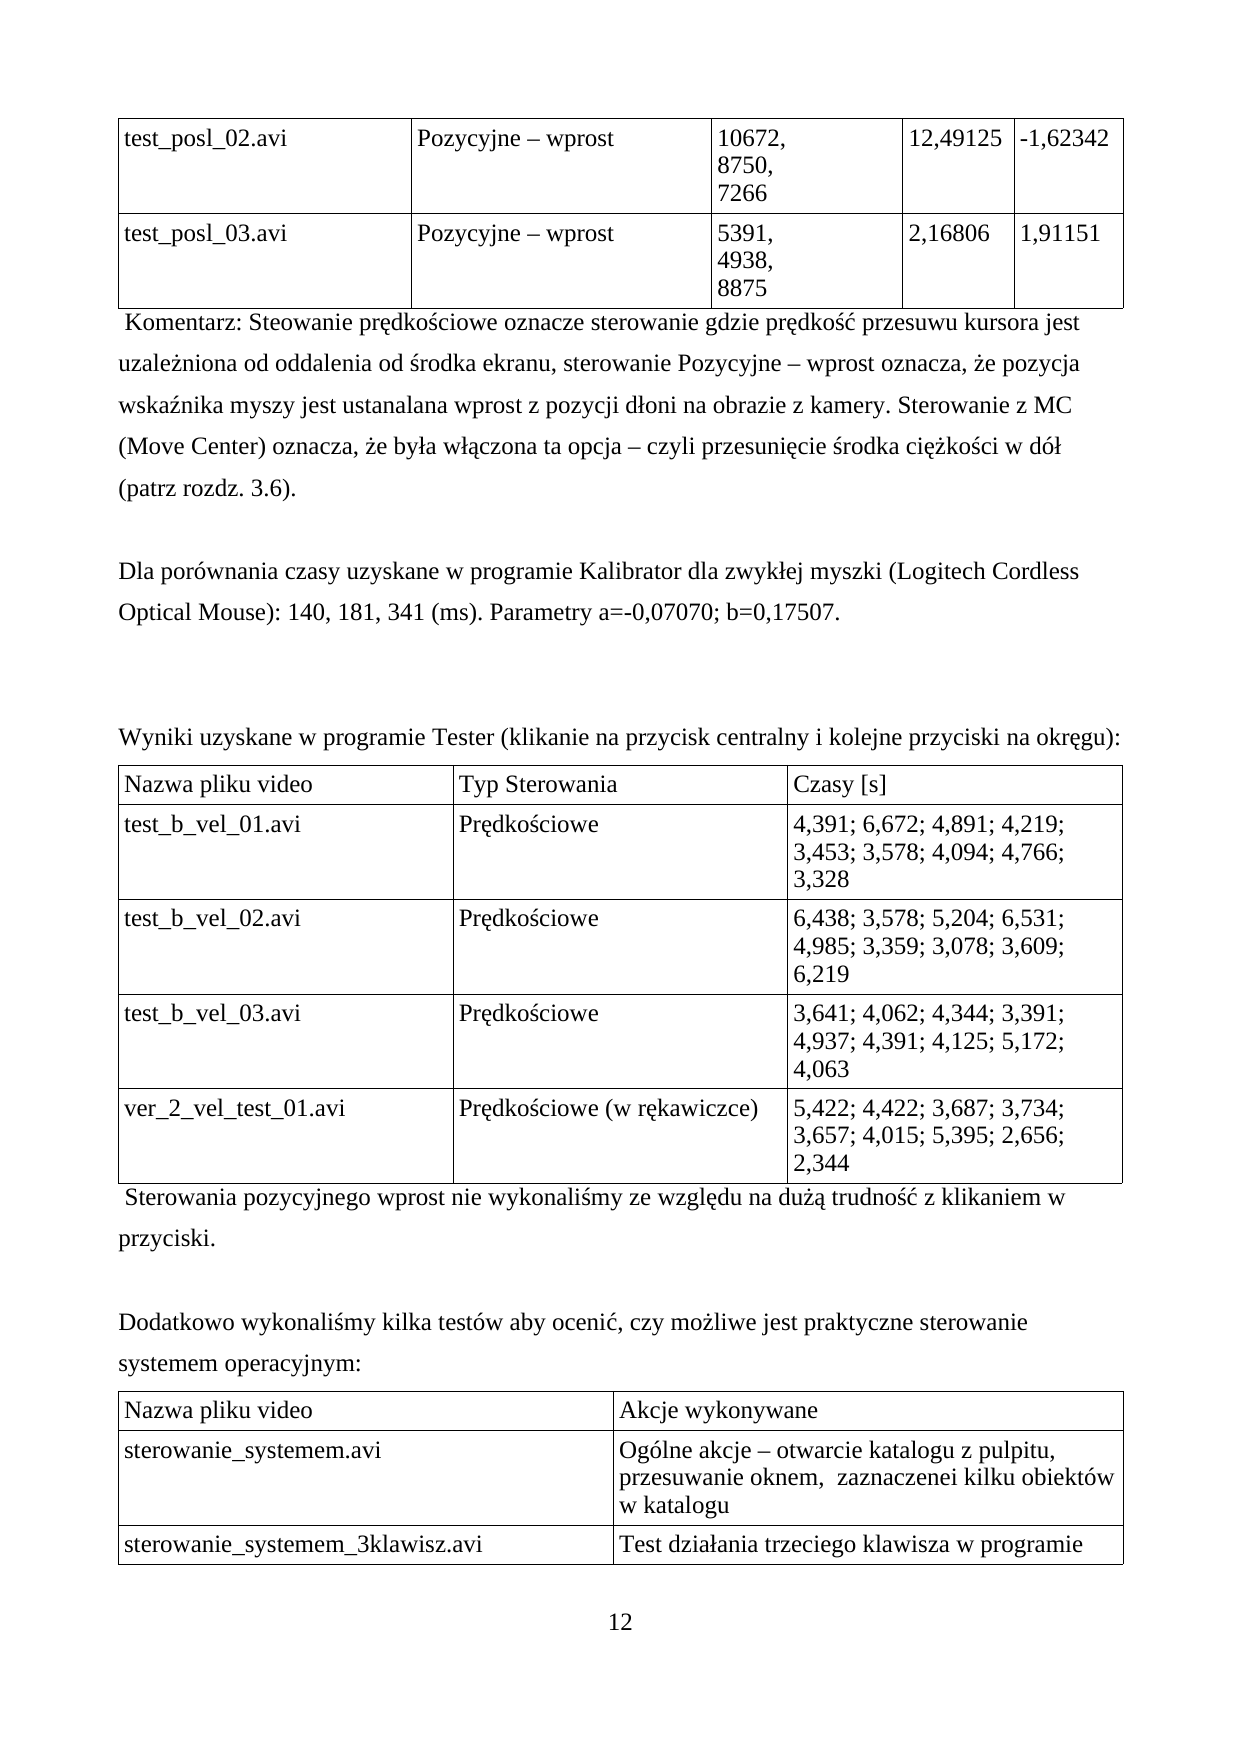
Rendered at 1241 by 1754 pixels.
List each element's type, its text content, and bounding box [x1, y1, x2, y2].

table_cell -1,62342 [1015, 119, 1123, 213]
table_cell 5391, 4938, 8875 [712, 214, 902, 307]
text Sterowania pozycyjnego wprost nie wykonaliśmy ze względu na dużą trudność z klikaniem w przyciski. [118, 1184, 1122, 1252]
table_cell sterowanie_systemem.avi [119, 1431, 613, 1525]
table_header Czasy [s] [788, 766, 1122, 804]
table_cell Ogólne akcje – otwarcie katalogu z pulpitu, przesuwanie oknem, zaznaczenei kilku obiektów w katalogu [614, 1431, 1123, 1525]
table_cell 6,438; 3,578; 5,204; 6,531; 4,985; 3,359; 3,078; 3,609; 6,219 [788, 900, 1122, 993]
table_cell Prędkościowe [454, 805, 787, 899]
table_cell ver_2_vel_test_01.avi [119, 1089, 453, 1183]
table_header Akcje wykonywane [614, 1392, 1123, 1430]
text Dodatkowo wykonaliśmy kilka testów aby ocenić, czy możliwe jest praktyczne sterowanie systemem operacyjnym: [118, 1308, 1122, 1377]
table_cell Prędkościowe [454, 900, 787, 993]
table_header Nazwa pliku video [119, 766, 453, 804]
table_cell 3,641; 4,062; 4,344; 3,391; 4,937; 4,391; 4,125; 5,172; 4,063 [788, 995, 1122, 1088]
text Komentarz: Steowanie prędkościowe oznacze sterowanie gdzie prędkość przesuwu kursora jest uzależniona od oddalenia od środka ekranu, sterowanie Pozycyjne – wprost oznacza, że pozycja wskaźnika myszy jest ustanalana wprost z pozycji dłoni na obrazie z kamery. Sterowanie z MC (Move Center) oznacza, że była włączona ta opcja – czyli przesunięcie środka ciężkości w dół (patrz rozdz. 3.6). [118, 309, 1122, 502]
table_header Typ Sterowania [454, 766, 787, 804]
table_cell Prędkościowe [454, 995, 787, 1088]
table_cell 10672, 8750, 7266 [712, 119, 902, 213]
table_cell test_posl_02.avi [119, 119, 411, 213]
table_cell Prędkościowe (w rękawiczce) [454, 1089, 787, 1183]
table_cell Pozycyjne – wprost [412, 119, 711, 213]
table_cell 4,391; 6,672; 4,891; 4,219; 3,453; 3,578; 4,094; 4,766; 3,328 [788, 805, 1122, 899]
table_cell 12,49125 [903, 119, 1014, 213]
table_cell test_b_vel_03.avi [119, 995, 453, 1088]
table_cell 5,422; 4,422; 3,687; 3,734; 3,657; 4,015; 5,395; 2,656; 2,344 [788, 1089, 1122, 1183]
table_cell test_b_vel_02.avi [119, 900, 453, 993]
text Wyniki uzyskane w programie Tester (klikanie na przycisk centralny i kolejne przyciski na okręgu): [118, 723, 1122, 751]
text Dla porównania czasy uzyskane w programie Kalibrator dla zwykłej myszki (Logitech Cordless Optical Mouse): 140, 181, 341 (ms). Parametry a=-0,07070; b=0,17507. [118, 557, 1122, 626]
table_cell 1,91151 [1015, 214, 1123, 307]
table_cell Test działania trzeciego klawisza w programie [614, 1526, 1123, 1564]
table_cell sterowanie_systemem_3klawisz.avi [119, 1526, 613, 1564]
table_cell test_b_vel_01.avi [119, 805, 453, 899]
table_cell Pozycyjne – wprost [412, 214, 711, 307]
table_cell 2,16806 [903, 214, 1014, 307]
table_header Nazwa pliku video [119, 1392, 613, 1430]
table_cell test_posl_03.avi [119, 214, 411, 307]
